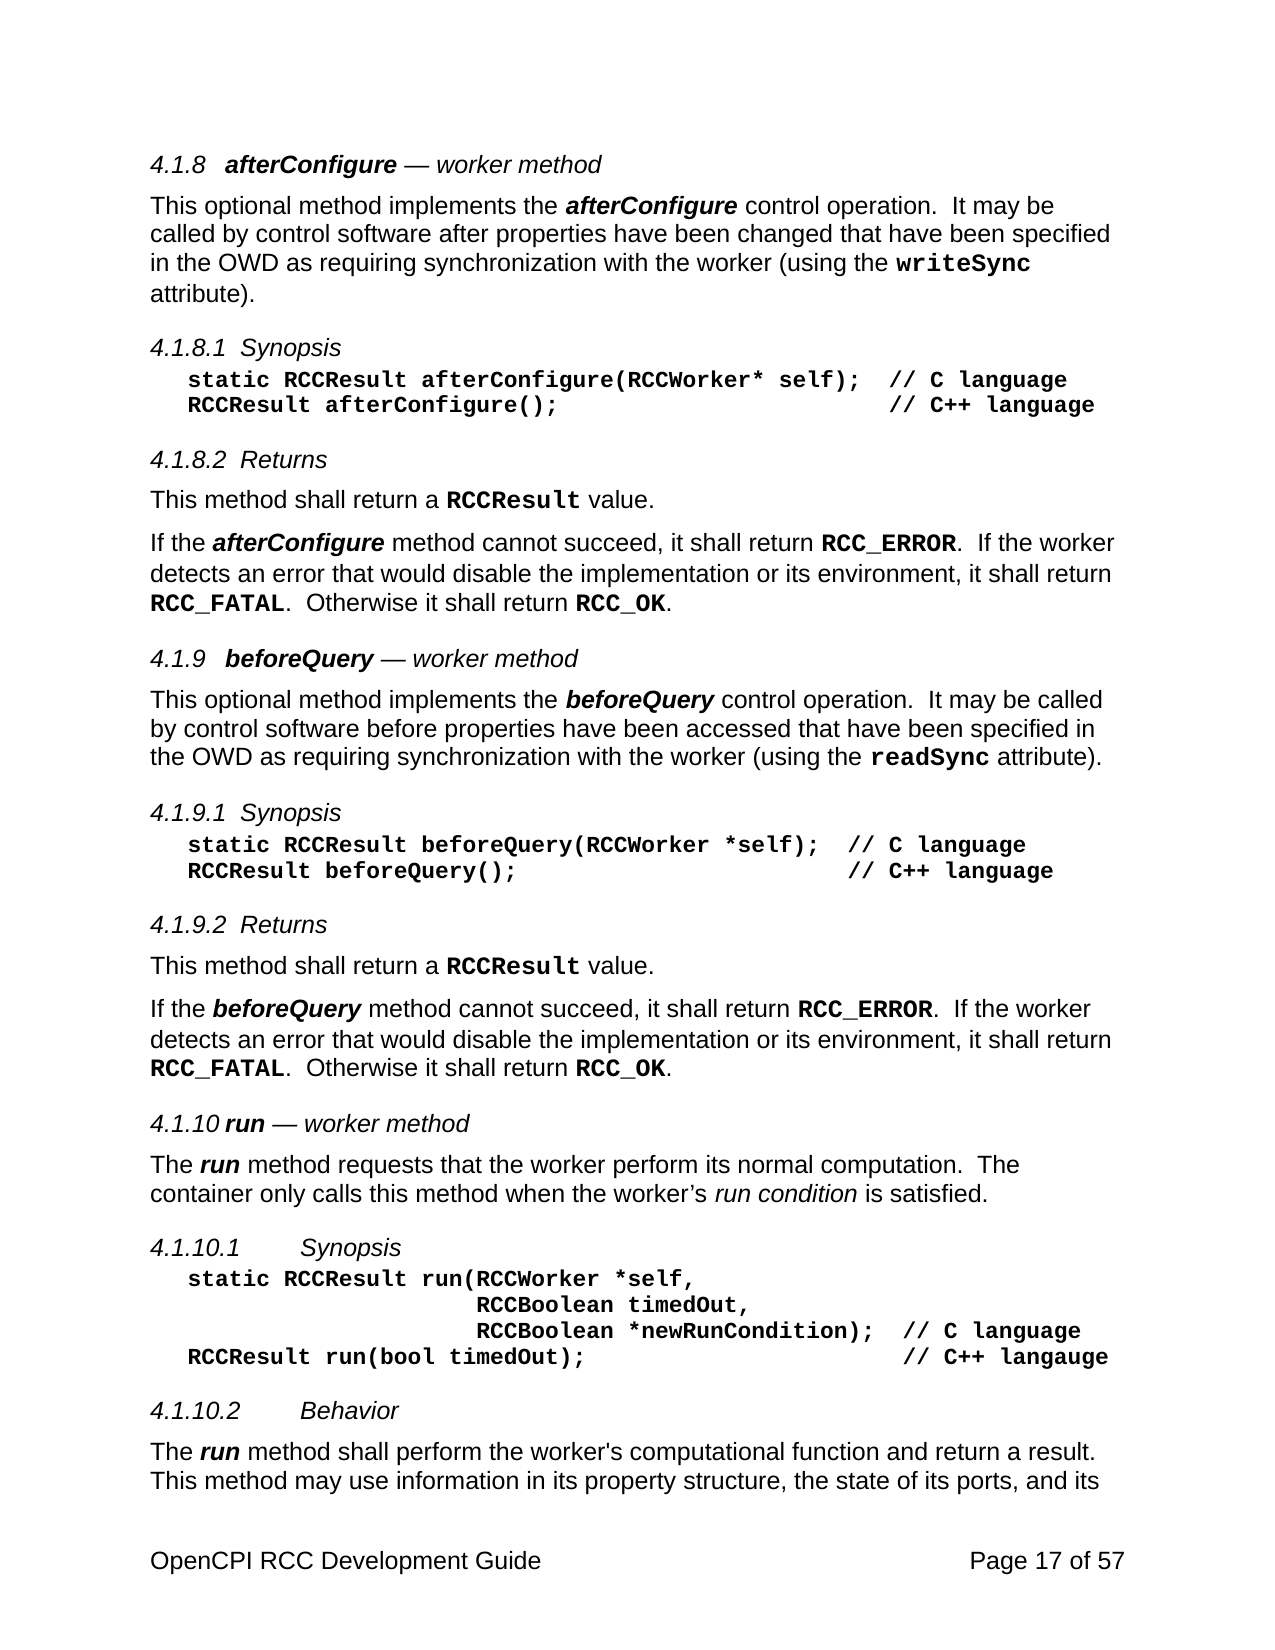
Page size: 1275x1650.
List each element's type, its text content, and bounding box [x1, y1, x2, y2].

text This optional method implements the beforeQuery control operation. It may be called by control software before properties have been accessed that have been specified in the OWD as requiring synchronization with the worker (using the readSync attribute). [150, 685, 1125, 773]
text The run method shall perform the worker's computational function and return a result. This method may use information in its property structure, the state of its ports, and its [150, 1437, 1125, 1494]
text The run method requests that the worker perform its normal computation. The container only calls this method when the worker’s run condition is satisfied. [150, 1150, 1125, 1208]
subtitle beforeQuery — worker method [150, 644, 1125, 673]
text This method shall return a RCCResult value. [150, 951, 1125, 982]
text static RCCResult afterConfigure(RCCWorker* self); // C language RCCResult afterConfigure(); // C++ language [187, 368, 1125, 420]
subtitle Returns [150, 445, 1125, 473]
subtitle run — worker method [150, 1109, 1125, 1138]
subtitle Returns [150, 910, 1125, 939]
text If the afterConfigure method cannot succeed, it shall return RCC_ERROR. If the worker detects an error that would disable the implementation or its environment, it shall return RCC_FATAL. Otherwise it shall return RCC_OK. [150, 528, 1125, 619]
text static RCCResult run(RCCWorker *self, RCCBoolean timedOut, RCCBoolean *newRunCondition); // C language RCCResult run(bool timedOut); // C++ langauge [187, 1268, 1125, 1371]
subtitle Behavior [150, 1396, 1125, 1425]
subtitle Synopsis [150, 1233, 1125, 1261]
text This optional method implements the afterConfigure control operation. It may be called by control software after properties have been changed that have been specified in the OWD as requiring synchronization with the worker (using the writeSync attribute). [150, 191, 1125, 308]
subtitle Synopsis [150, 333, 1125, 362]
text static RCCResult beforeQuery(RCCWorker *self); // C language RCCResult beforeQuery(); // C++ language [187, 833, 1125, 885]
text If the beforeQuery method cannot succeed, it shall return RCC_ERROR. If the worker detects an error that would disable the implementation or its environment, it shall return RCC_FATAL. Otherwise it shall return RCC_OK. [150, 994, 1125, 1084]
subtitle afterConfigure — worker method [150, 150, 1125, 179]
subtitle Synopsis [150, 798, 1125, 827]
text This method shall return a RCCResult value. [150, 486, 1125, 516]
